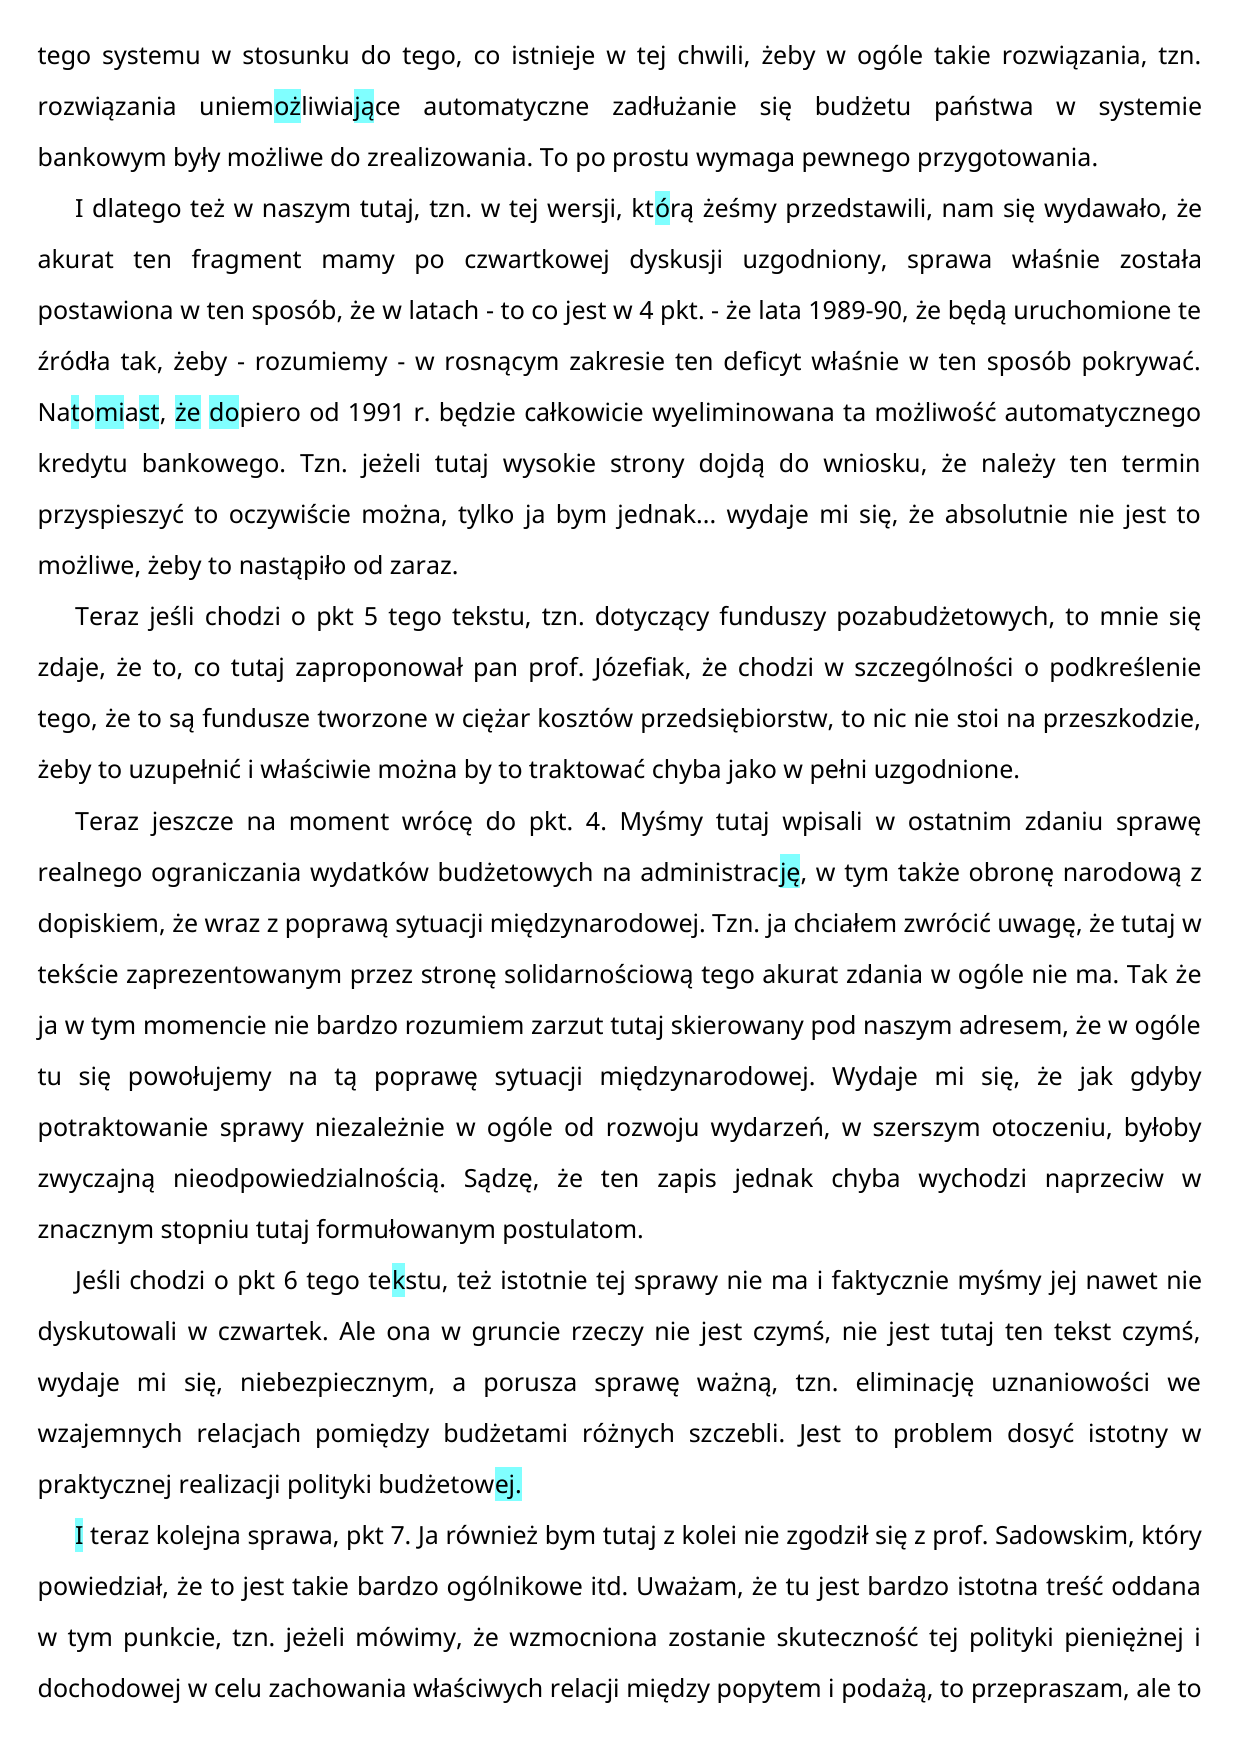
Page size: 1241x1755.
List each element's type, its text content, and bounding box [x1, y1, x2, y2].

text Jeśli chodzi o pkt 6 tego tekstu, też istotnie tej sprawy nie ma i faktycznie myśmy jej nawet nie dyskutowali w czwartek. Ale ona w gruncie rzeczy nie jest czymś, nie jest tutaj ten tekst czymś, wydaje mi się, niebezpiecznym, a porusza sprawę ważną, tzn. eliminację uznaniowości we wzajemnych relacjach pomiędzy budżetami różnych szczebli. Jest to problem dosyć istotny w praktycznej realizacji polityki budżetowej. [37, 1262, 1203, 1501]
text I teraz kolejna sprawa, pkt 7. Ja również bym tutaj z kolei nie zgodził się z prof. Sadowskim, który powiedział, że to jest takie bardzo ogólnikowe itd. Uważam, że tu jest bardzo istotna treść oddana w tym punkcie, tzn. jeżeli mówimy, że wzmocniona zostanie skuteczność tej polityki pieniężnej i dochodowej w celu zachowania właściwych relacji między popytem i podażą, to przepraszam, ale to [37, 1518, 1203, 1705]
text I dlatego też w naszym tutaj, tzn. w tej wersji, którą żeśmy przedstawili, nam się wydawało, że akurat ten fragment mamy po czwartkowej dyskusji uzgodniony, sprawa właśnie została postawiona w ten sposób, że w latach - to co jest w 4 pkt. - że lata 1989-90, że będą uruchomione te źródła tak, żeby - rozumiemy - w rosnącym zakresie ten deficyt właśnie w ten sposób pokrywać. Natomiast, że dopiero od 1991 r. będzie całkowicie wyeliminowana ta możliwość automatycznego kredytu bankowego. Tzn. jeżeli tutaj wysokie strony dojdą do wniosku, że należy ten termin przyspieszyć to oczywiście można, tylko ja bym jednak... wydaje mi się, że absolutnie nie jest to możliwe, żeby to nastąpiło od zaraz. [37, 191, 1203, 582]
text tego systemu w stosunku do tego, co istnieje w tej chwili, żeby w ogóle takie rozwiązania, tzn. rozwiązania uniemożliwiające automatyczne zadłużanie się budżetu państwa w systemie bankowym były możliwe do zrealizowania. To po prostu wymaga pewnego przygotowania. [37, 37, 1203, 174]
text Teraz jeszcze na moment wrócę do pkt. 4. Myśmy tutaj wpisali w ostatnim zdaniu sprawę realnego ograniczania wydatków budżetowych na administrację, w tym także obronę narodową z dopiskiem, że wraz z poprawą sytuacji międzynarodowej. Tzn. ja chciałem zwrócić uwagę, że tutaj w tekście zaprezentowanym przez stronę solidarnościową tego akurat zdania w ogóle nie ma. Tak że ja w tym momencie nie bardzo rozumiem zarzut tutaj skierowany pod naszym adresem, że w ogóle tu się powołujemy na tą poprawę sytuacji międzynarodowej. Wydaje mi się, że jak gdyby potraktowanie sprawy niezależnie w ogóle od rozwoju wydarzeń, w szerszym otoczeniu, byłoby zwyczajną nieodpowiedzialnością. Sądzę, że ten zapis jednak chyba wychodzi naprzeciw w znacznym stopniu tutaj formułowanym postulatom. [37, 803, 1203, 1246]
text Teraz jeśli chodzi o pkt 5 tego tekstu, tzn. dotyczący funduszy pozabudżetowych, to mnie się zdaje, że to, co tutaj zaproponował pan prof. Józefiak, że chodzi w szczególności o podkreślenie tego, że to są fundusze tworzone w ciężar kosztów przedsiębiorstw, to nic nie stoi na przeszkodzie, żeby to uzupełnić i właściwie można by to traktować chyba jako w pełni uzgodnione. [37, 599, 1203, 786]
